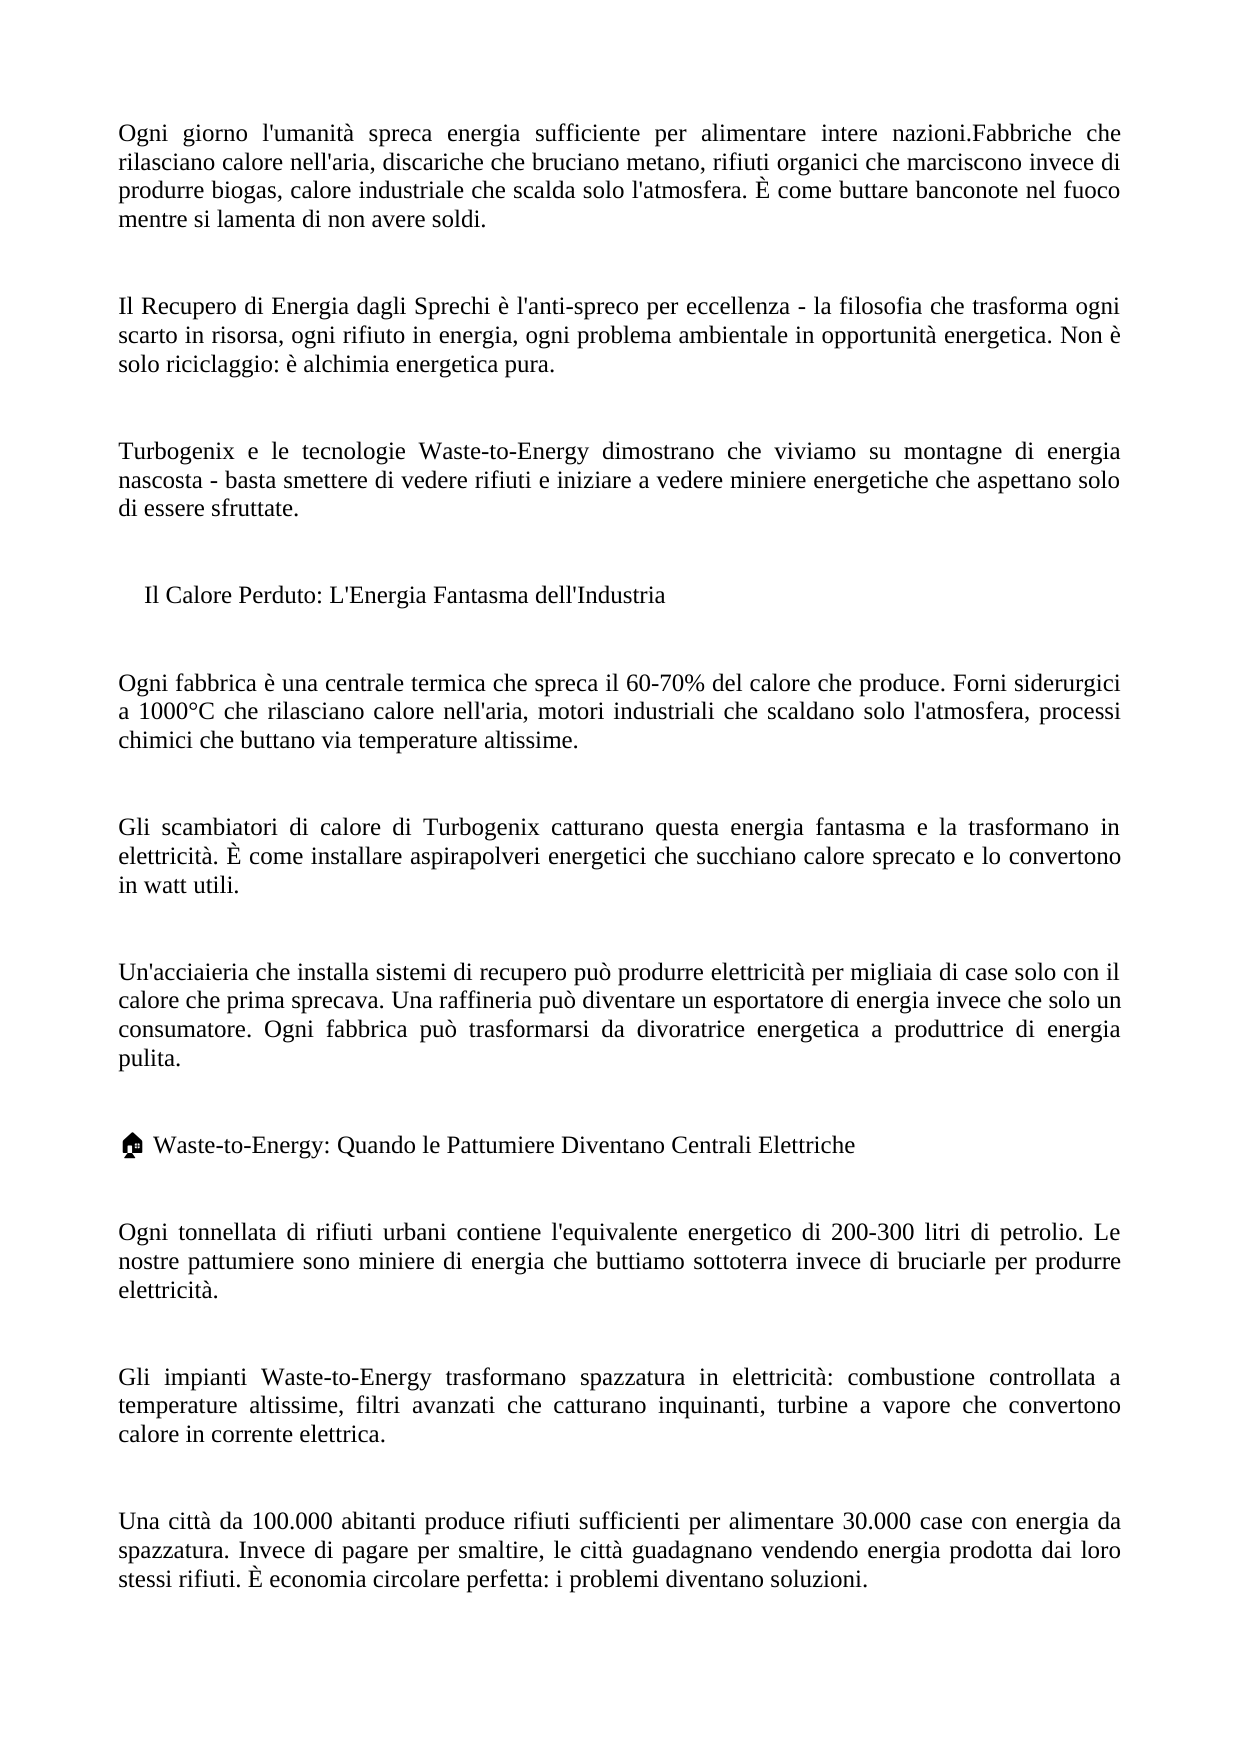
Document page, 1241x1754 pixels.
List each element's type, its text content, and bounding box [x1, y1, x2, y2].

text Ogni tonnellata di rifiuti urbani contiene l'equivalente energetico di 200-300 litri di petrolio. Le nostre pattumiere sono miniere di energia che buttiamo sottoterra invece di bruciarle per produrre elettricità. [118, 1217, 1122, 1303]
text Un'acciaieria che installa sistemi di recupero può produrre elettricità per migliaia di case solo con il calore che prima sprecava. Una raffineria può diventare un esportatore di energia invece che solo un consumatore. Ogni fabbrica può trasformarsi da divoratrice energetica a produttrice di energia pulita. [118, 957, 1122, 1072]
subtitle 🏠 Waste-to-Energy: Quando le Pattumiere Diventano Centrali Elettriche [118, 1130, 1122, 1159]
text Ogni fabbrica è una centrale termica che spreca il 60-70% del calore che produce. Forni siderurgici a 1000°C che rilasciano calore nell'aria, motori industriali che scaldano solo l'atmosfera, processi chimici che buttano via temperature altissime. [118, 668, 1122, 754]
text Turbogenix e le tecnologie Waste-to-Energy dimostrano che viviamo su montagne di energia nascosta - basta smettere di vedere rifiuti e iniziare a vedere miniere energetiche che aspettano solo di essere sfruttate. [118, 436, 1122, 522]
text Ogni giorno l'umanità spreca energia sufficiente per alimentare intere nazioni.Fabbriche che rilasciano calore nell'aria, discariche che bruciano metano, rifiuti organici che marciscono invece di produrre biogas, calore industriale che scalda solo l'atmosfera. È come buttare banconote nel fuoco mentre si lamenta di non avere soldi. [118, 118, 1122, 233]
text Gli scambiatori di calore di Turbogenix catturano questa energia fantasma e la trasformano in elettricità. È come installare aspirapolveri energetici che succhiano calore sprecato e lo convertono in watt utili. [118, 812, 1122, 898]
text Gli impianti Waste-to-Energy trasformano spazzatura in elettricità: combustione controllata a temperature altissime, filtri avanzati che catturano inquinanti, turbine a vapore che convertono calore in corrente elettrica. [118, 1362, 1122, 1448]
text Una città da 100.000 abitanti produce rifiuti sufficienti per alimentare 30.000 case con energia da spazzatura. Invece di pagare per smaltire, le città guadagnano vendendo energia prodotta dai loro stessi rifiuti. È economia circolare perfetta: i problemi diventano soluzioni. [118, 1506, 1122, 1593]
text Il Recupero di Energia dagli Sprechi è l'anti-spreco per eccellenza - la filosofia che trasforma ogni scarto in risorsa, ogni rifiuto in energia, ogni problema ambientale in opportunità energetica. Non è solo riciclaggio: è alchimia energetica pura. [118, 291, 1122, 378]
subtitle 🔥 Il Calore Perduto: L'Energia Fantasma dell'Industria [118, 581, 1122, 609]
